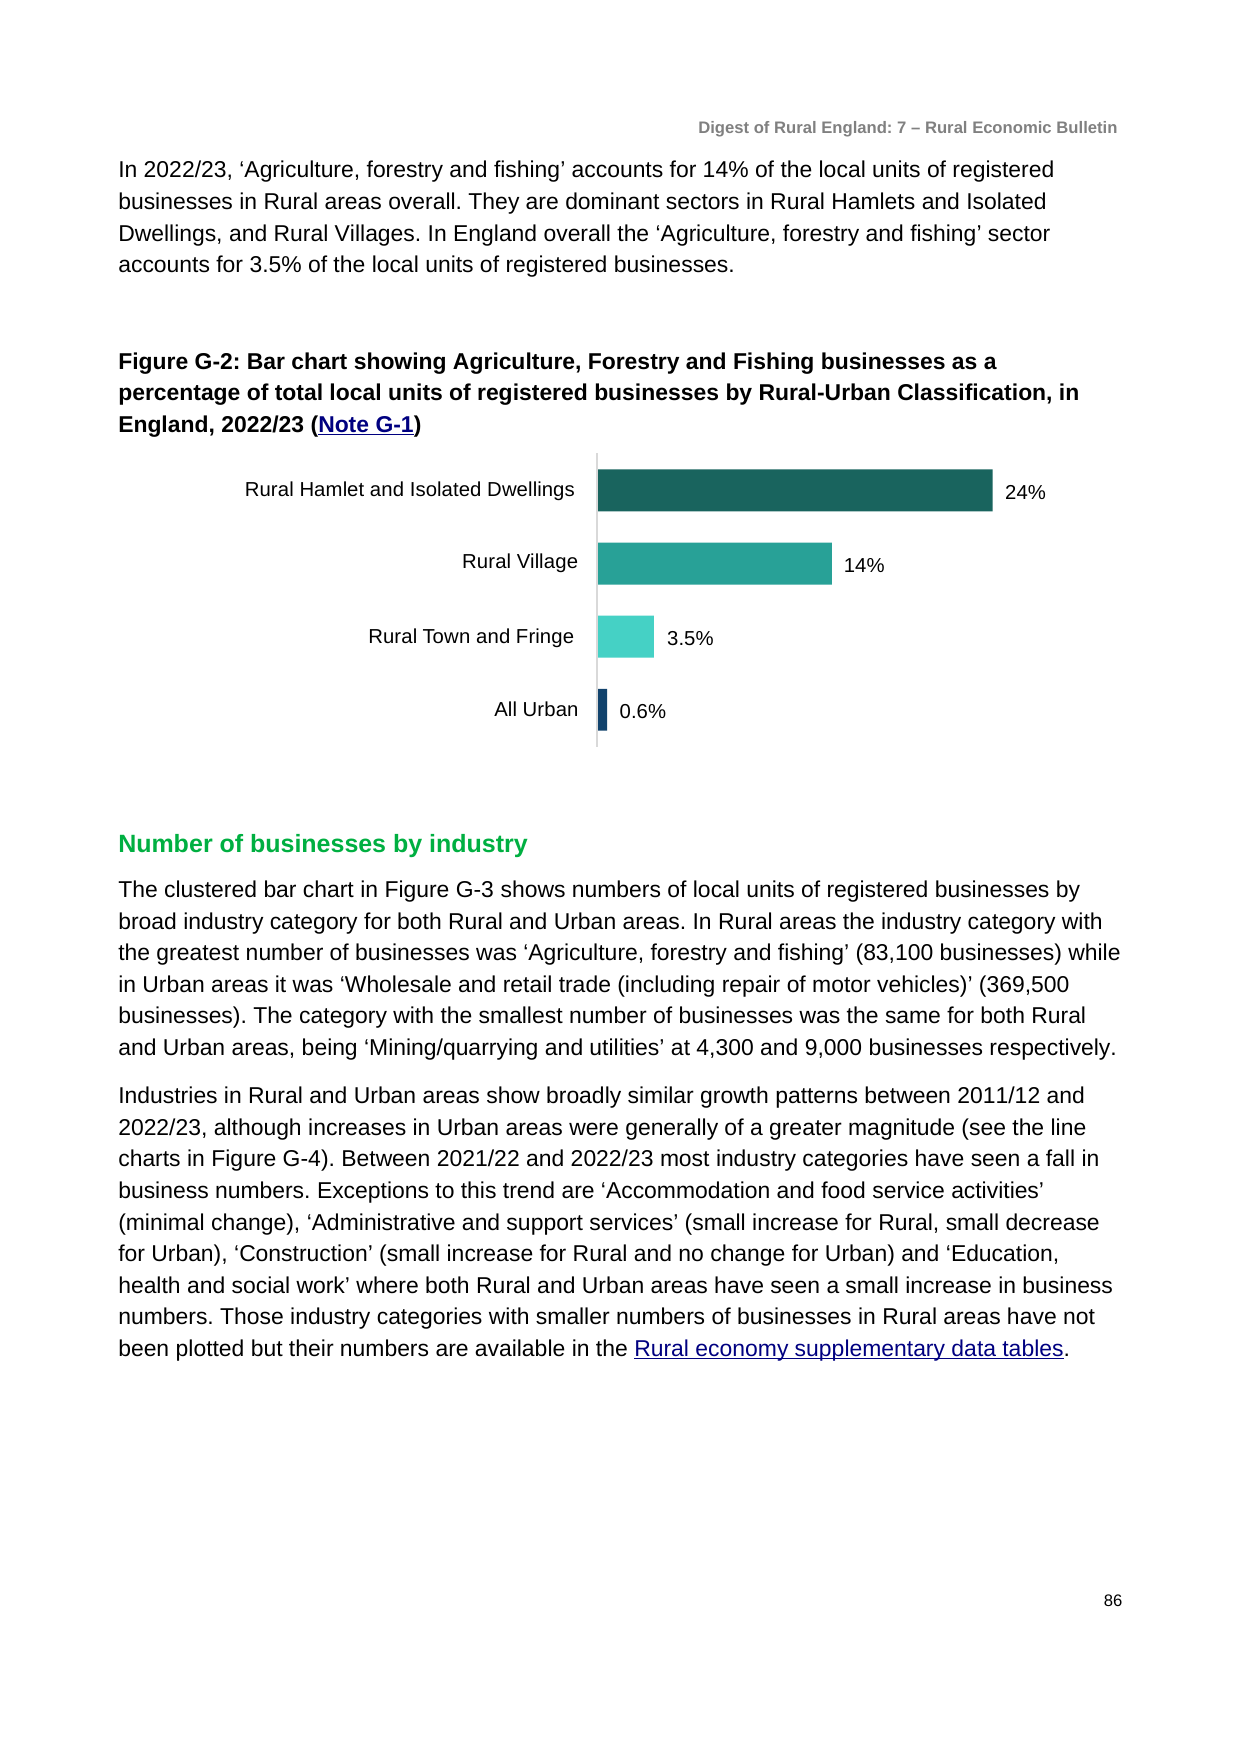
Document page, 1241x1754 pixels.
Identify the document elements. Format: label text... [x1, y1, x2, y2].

text The clustered bar chart in Figure G‑3 shows numbers of local units of registered businesses by broad industry category for both Rural and Urban areas. In Rural areas the industry category with the greatest number of businesses was ‘Agriculture, forestry and fishing’ (83,100 businesses) while in Urban areas it was ‘Wholesale and retail trade (including repair of motor vehicles)’ (369,500 businesses). The category with the smallest number of businesses was the same for both Rural and Urban areas, being ‘Mining/quarrying and utilities’ at 4,300 and 9,000 businesses respectively. [118, 876, 1122, 1060]
subtitle Number of businesses by industry [118, 829, 1122, 857]
text Figure G‑2: Bar chart showing Agriculture, Forestry and Fishing businesses as a percentage of total local units of registered businesses by Rural-Urban Classification, in England, 2022/23 (Note G-1) [118, 348, 1122, 437]
text Industries in Rural and Urban areas show broadly similar growth patterns between 2011/12 and 2022/23, although increases in Urban areas were generally of a greater magnitude (see the line charts in Figure G‑4). Between 2021/22 and 2022/23 most industry categories have seen a fall in business numbers. Exceptions to this trend are ‘Accommodation and food service activities’ (minimal change), ‘Administrative and support services’ (small increase for Rural, small decrease for Urban), ‘Construction’ (small increase for Rural and no change for Urban) and ‘Education, health and social work’ where both Rural and Urban areas have seen a small increase in business numbers. Those industry categories with smaller numbers of businesses in Rural areas have not been plotted but their numbers are available in the Rural economy supplementary data tables. [118, 1082, 1122, 1361]
text In 2022/23, ‘Agriculture, forestry and fishing’ accounts for 14% of the local units of registered businesses in Rural areas overall. They are dominant sectors in Rural Hamlets and Isolated Dwellings, and Rural Villages. In England overall the ‘Agriculture, forestry and fishing’ sector accounts for 3.5% of the local units of registered businesses. [118, 156, 1122, 277]
